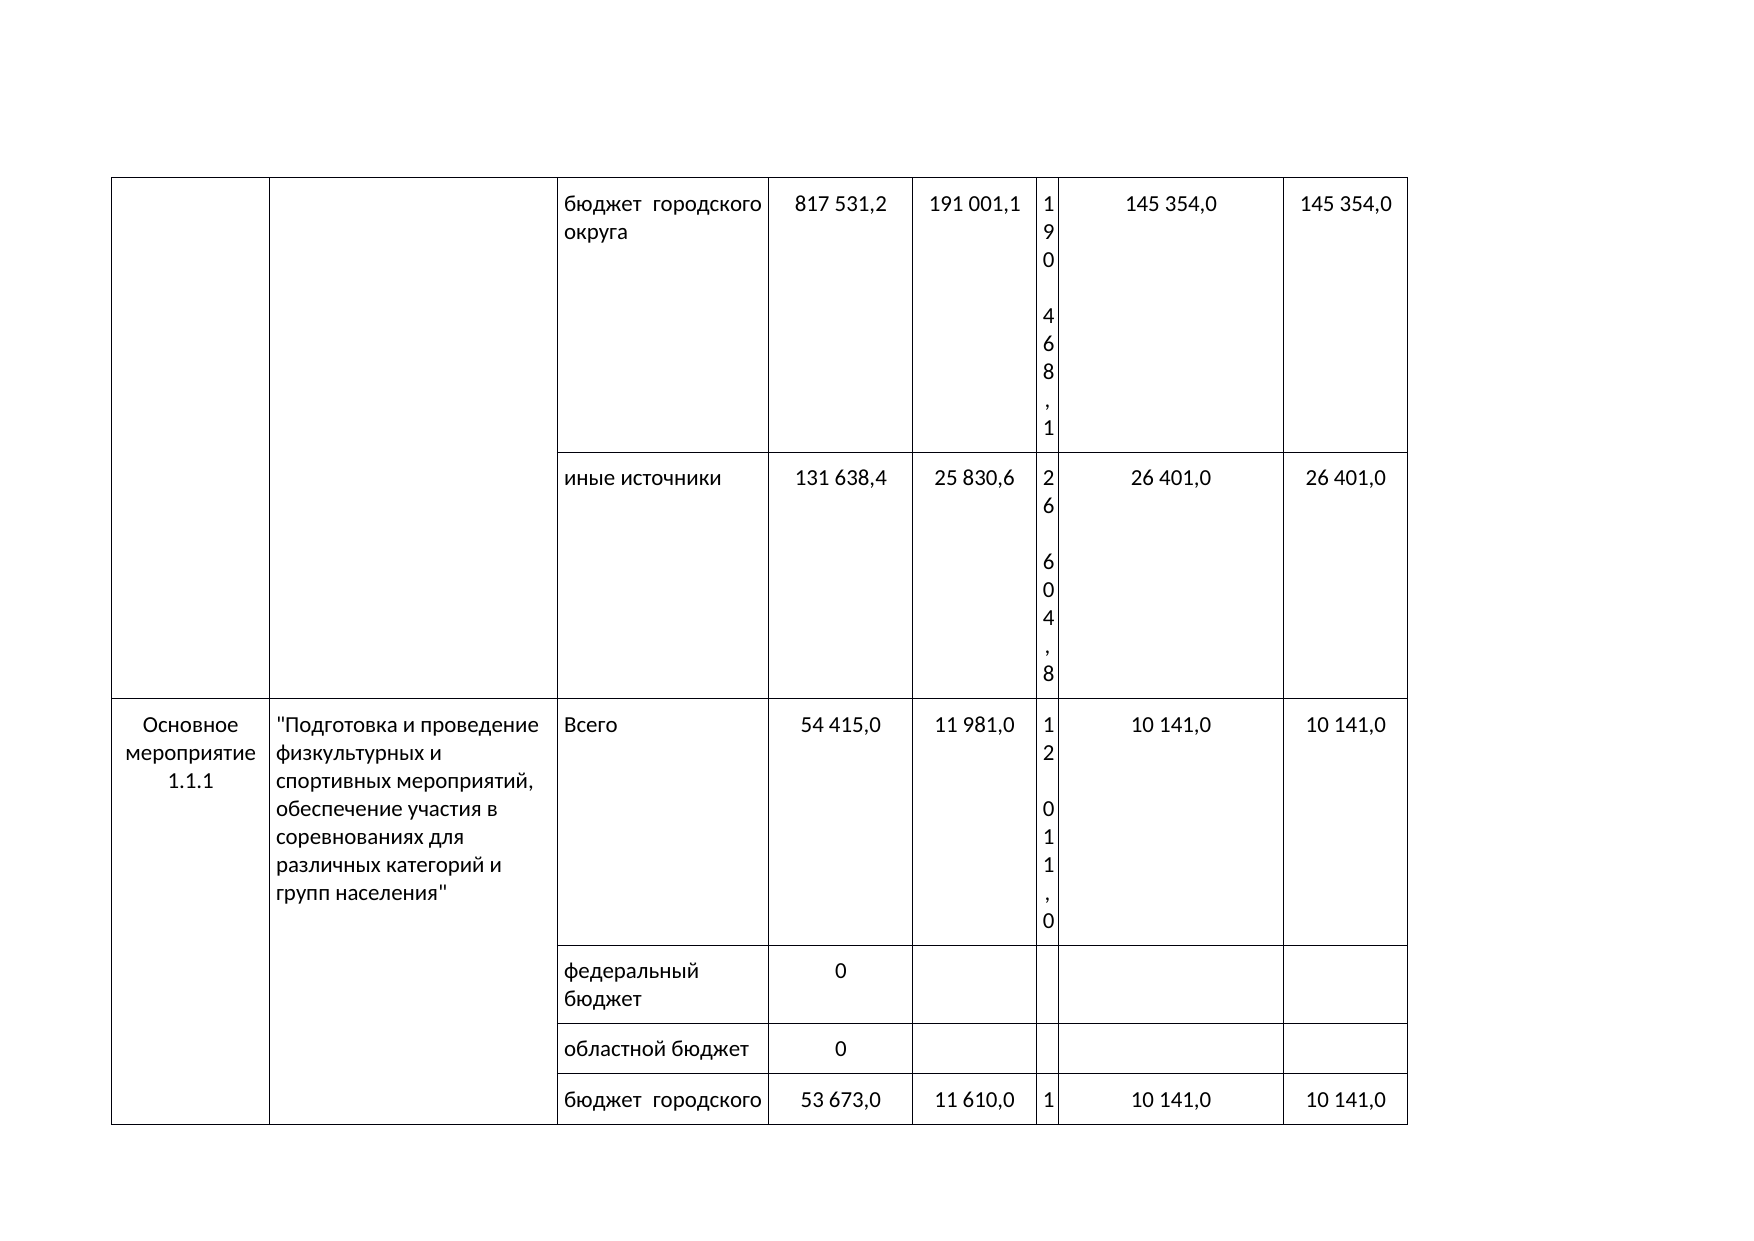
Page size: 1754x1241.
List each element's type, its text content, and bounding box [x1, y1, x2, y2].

table_cell 10 141,0 [1059, 1074, 1283, 1123]
table_cell [1059, 946, 1283, 1023]
table_cell 11 981,0 [913, 699, 1036, 944]
table_cell [1037, 1024, 1058, 1073]
table_cell 54 415,0 [769, 699, 912, 944]
table_cell иные источники [558, 453, 768, 698]
table_cell 1 [1037, 1074, 1058, 1123]
table_cell 0 [769, 1024, 912, 1073]
table_cell 0 [769, 946, 912, 1023]
table_cell 26 401,0 [1059, 453, 1283, 698]
table_cell 191 001,1 [913, 178, 1036, 452]
table_cell 145 354,0 [1284, 178, 1407, 452]
table_cell 131 638,4 [769, 453, 912, 698]
table_cell [1059, 1024, 1283, 1073]
table_cell 10 141,0 [1284, 699, 1407, 944]
table_cell [1037, 946, 1058, 1023]
table_cell Основное мероприятие 1.1.1 [112, 699, 269, 1123]
table_cell бюджет городского [558, 1074, 768, 1123]
table_cell областной бюджет [558, 1024, 768, 1073]
table_cell 25 830,6 [913, 453, 1036, 698]
table_cell 11 610,0 [913, 1074, 1036, 1123]
table_cell 10 141,0 [1059, 699, 1283, 944]
table_cell Всего [558, 699, 768, 944]
table_cell [1284, 946, 1407, 1023]
table_cell 53 673,0 [769, 1074, 912, 1123]
table_cell 26 401,0 [1284, 453, 1407, 698]
table_cell 145 354,0 [1059, 178, 1283, 452]
table_cell 190 468,1 [1037, 178, 1058, 452]
table_cell [913, 1024, 1036, 1073]
table_cell 10 141,0 [1284, 1074, 1407, 1123]
table_cell [270, 178, 557, 698]
table_cell [913, 946, 1036, 1023]
table_cell 26 604,8 [1037, 453, 1058, 698]
table_cell 817 531,2 [769, 178, 912, 452]
table_cell [112, 178, 269, 698]
table_cell "Подготовка и проведение физкультурных и спортивных мероприятий, обеспечение участия в соревнованиях для различных категорий и групп населения" [270, 699, 557, 1123]
table_cell федеральный бюджет [558, 946, 768, 1023]
table_cell 12 011,0 [1037, 699, 1058, 944]
table_cell бюджет городского округа [558, 178, 768, 452]
table_cell [1284, 1024, 1407, 1073]
